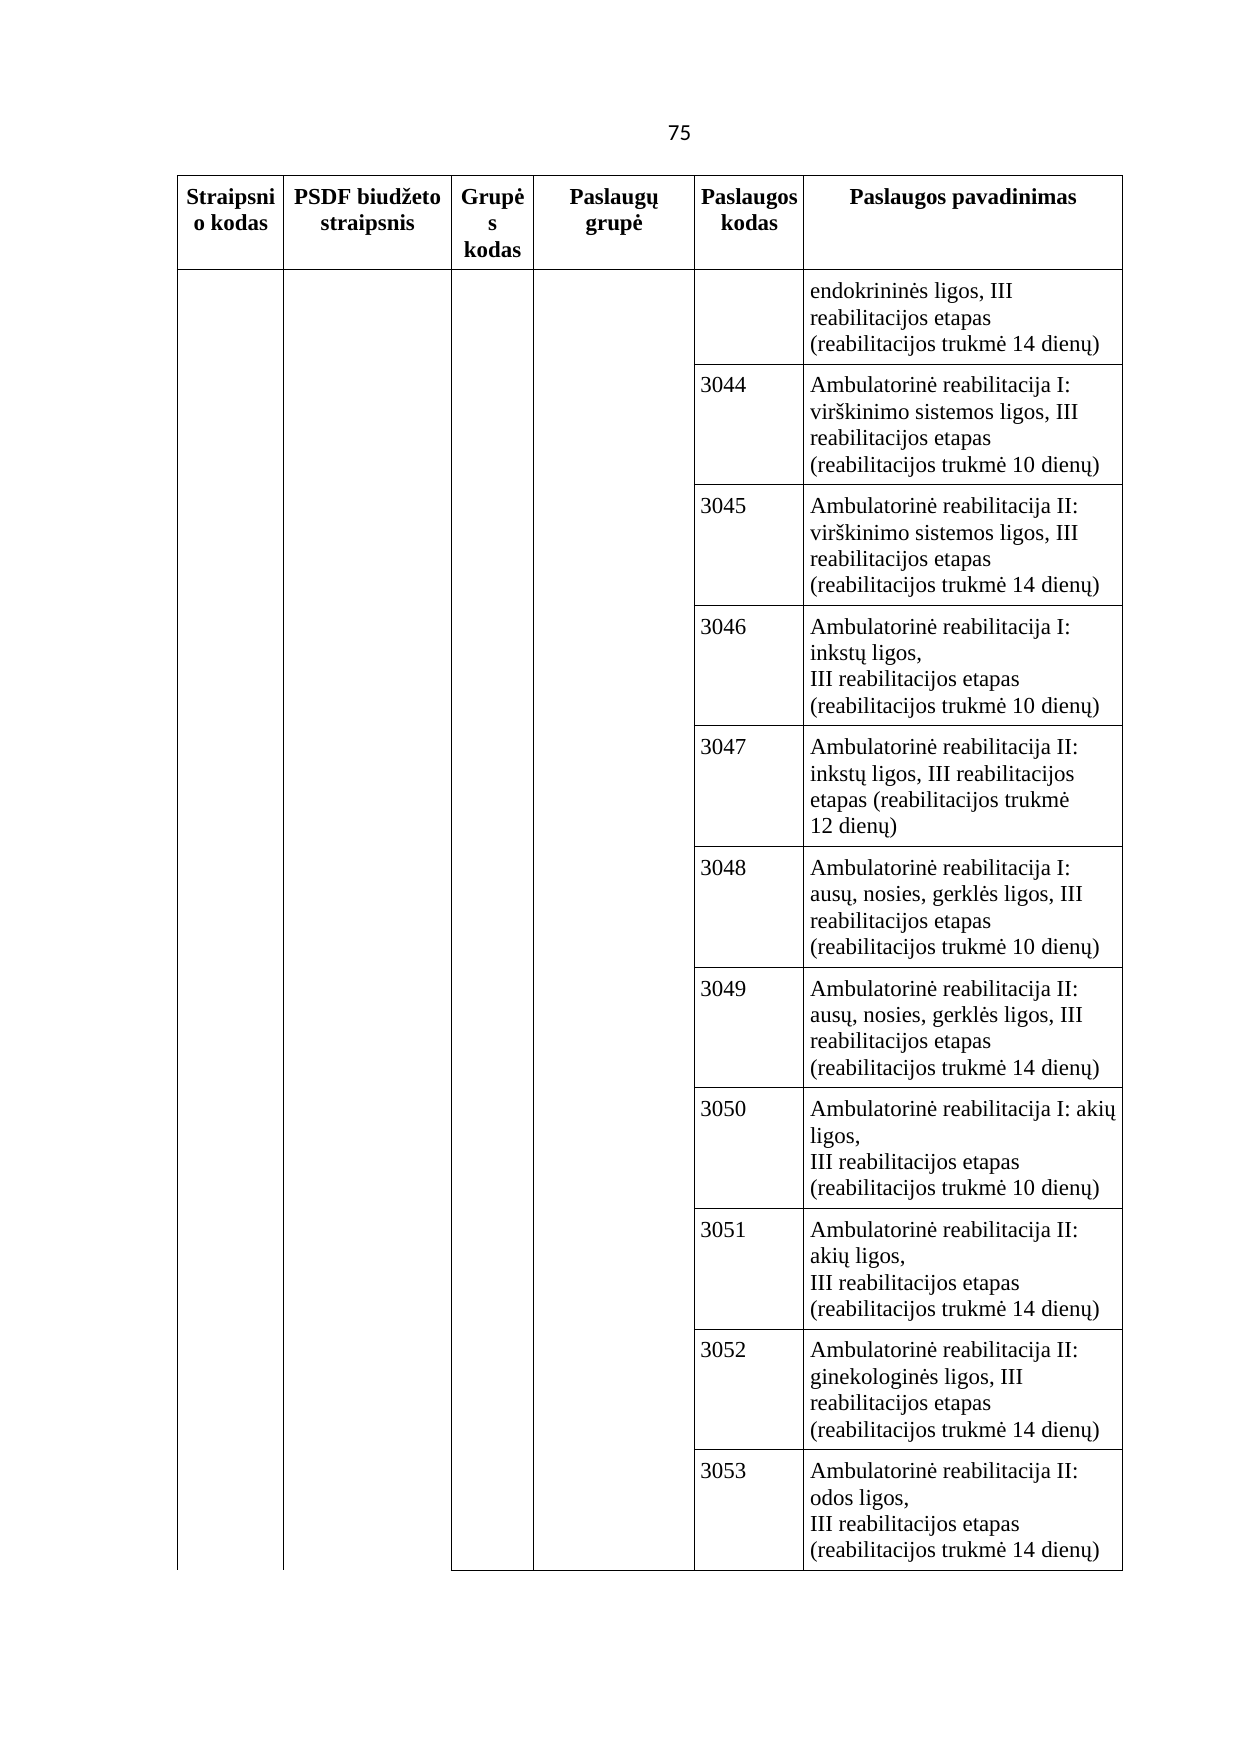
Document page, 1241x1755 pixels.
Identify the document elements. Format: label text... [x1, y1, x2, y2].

table_cell 3046 [695, 606, 803, 725]
table_header Paslaugų grupė [534, 176, 694, 269]
table_cell [534, 967, 694, 1087]
table_header Paslaugos pavadinimas [804, 176, 1122, 269]
table_cell Ambulatorinė reabilitacija I: virškinimo sistemos ligos, III reabilitacijos etapas (reabilitacijos trukmė 10 dienų) [804, 365, 1122, 484]
table_cell Ambulatorinė reabilitacija I: ausų, nosies, gerklės ligos, III reabilitacijos etapas (reabilitacijos trukmė 10 dienų) [804, 847, 1122, 967]
table_cell [178, 846, 283, 967]
table_cell [534, 270, 694, 363]
table_cell Ambulatorinė reabilitacija II: inkstų ligos, III reabilitacijos etapas (reabilitacijos trukmė 12 dienų) [804, 726, 1122, 846]
table_cell [695, 270, 803, 363]
table_cell [178, 1329, 283, 1449]
table_cell Ambulatorinė reabilitacija II: ausų, nosies, gerklės ligos, III reabilitacijos etapas (reabilitacijos trukmė 14 dienų) [804, 968, 1122, 1087]
table_cell [452, 1449, 533, 1570]
table_cell [284, 846, 451, 967]
table_cell [534, 605, 694, 725]
table_cell [284, 967, 451, 1087]
table_cell Ambulatorinė reabilitacija II: odos ligos, III reabilitacijos etapas (reabilitacijos trukmė 14 dienų) [804, 1450, 1122, 1570]
table_cell 3053 [695, 1450, 803, 1570]
table_cell [178, 1449, 283, 1570]
table_cell [284, 1087, 451, 1208]
table_cell 3049 [695, 968, 803, 1087]
table_cell [452, 1329, 533, 1449]
table_header Straipsnio kodas [178, 176, 283, 269]
table_cell 3050 [695, 1088, 803, 1208]
table_cell 3047 [695, 726, 803, 846]
table_cell [534, 484, 694, 605]
table_cell [534, 1329, 694, 1449]
table_cell [534, 1449, 694, 1570]
table_cell [452, 270, 533, 363]
table_cell [452, 364, 533, 484]
table_cell [452, 1087, 533, 1208]
table_cell [178, 1208, 283, 1328]
table_cell [178, 967, 283, 1087]
table_cell Ambulatorinė reabilitacija II: virškinimo sistemos ligos, III reabilitacijos etapas (reabilitacijos trukmė 14 dienų) [804, 485, 1122, 605]
table_cell [452, 605, 533, 725]
table_cell [534, 846, 694, 967]
table_cell 3045 [695, 485, 803, 605]
table_cell [284, 1329, 451, 1449]
table_cell [284, 270, 451, 363]
table_cell [178, 605, 283, 725]
table_cell [178, 364, 283, 484]
table_cell [178, 1087, 283, 1208]
table_cell [178, 725, 283, 846]
table_cell [452, 967, 533, 1087]
table_cell [178, 484, 283, 605]
table_header Grupės kodas [452, 176, 533, 269]
table_cell 3048 [695, 847, 803, 967]
table_cell [534, 1087, 694, 1208]
table_cell [452, 484, 533, 605]
table_cell [284, 484, 451, 605]
table_cell [178, 270, 283, 363]
table_cell [284, 605, 451, 725]
table_cell Ambulatorinė reabilitacija II: ginekologinės ligos, III reabilitacijos etapas (reabilitacijos trukmė 14 dienų) [804, 1330, 1122, 1449]
table_header Paslaugos kodas [695, 176, 803, 269]
table_cell [284, 725, 451, 846]
table_cell [452, 846, 533, 967]
table_cell 3052 [695, 1330, 803, 1449]
table_cell Ambulatorinė reabilitacija II: akių ligos, III reabilitacijos etapas (reabilitacijos trukmė 14 dienų) [804, 1209, 1122, 1328]
table_cell [452, 1208, 533, 1328]
table_cell 3044 [695, 365, 803, 484]
table_cell [284, 1208, 451, 1328]
table_cell [534, 725, 694, 846]
table_cell Ambulatorinė reabilitacija I: inkstų ligos, III reabilitacijos etapas (reabilitacijos trukmė 10 dienų) [804, 606, 1122, 725]
table_cell [452, 725, 533, 846]
table_cell [284, 364, 451, 484]
table_cell [534, 1208, 694, 1328]
table_cell Ambulatorinė reabilitacija I: akių ligos, III reabilitacijos etapas (reabilitacijos trukmė 10 dienų) [804, 1088, 1122, 1208]
table_cell [534, 364, 694, 484]
table_cell endokrininės ligos, III reabilitacijos etapas (reabilitacijos trukmė 14 dienų) [804, 270, 1122, 363]
table_header PSDF biudžeto straipsnis [284, 176, 451, 269]
table_cell 3051 [695, 1209, 803, 1328]
table_cell [284, 1449, 451, 1570]
